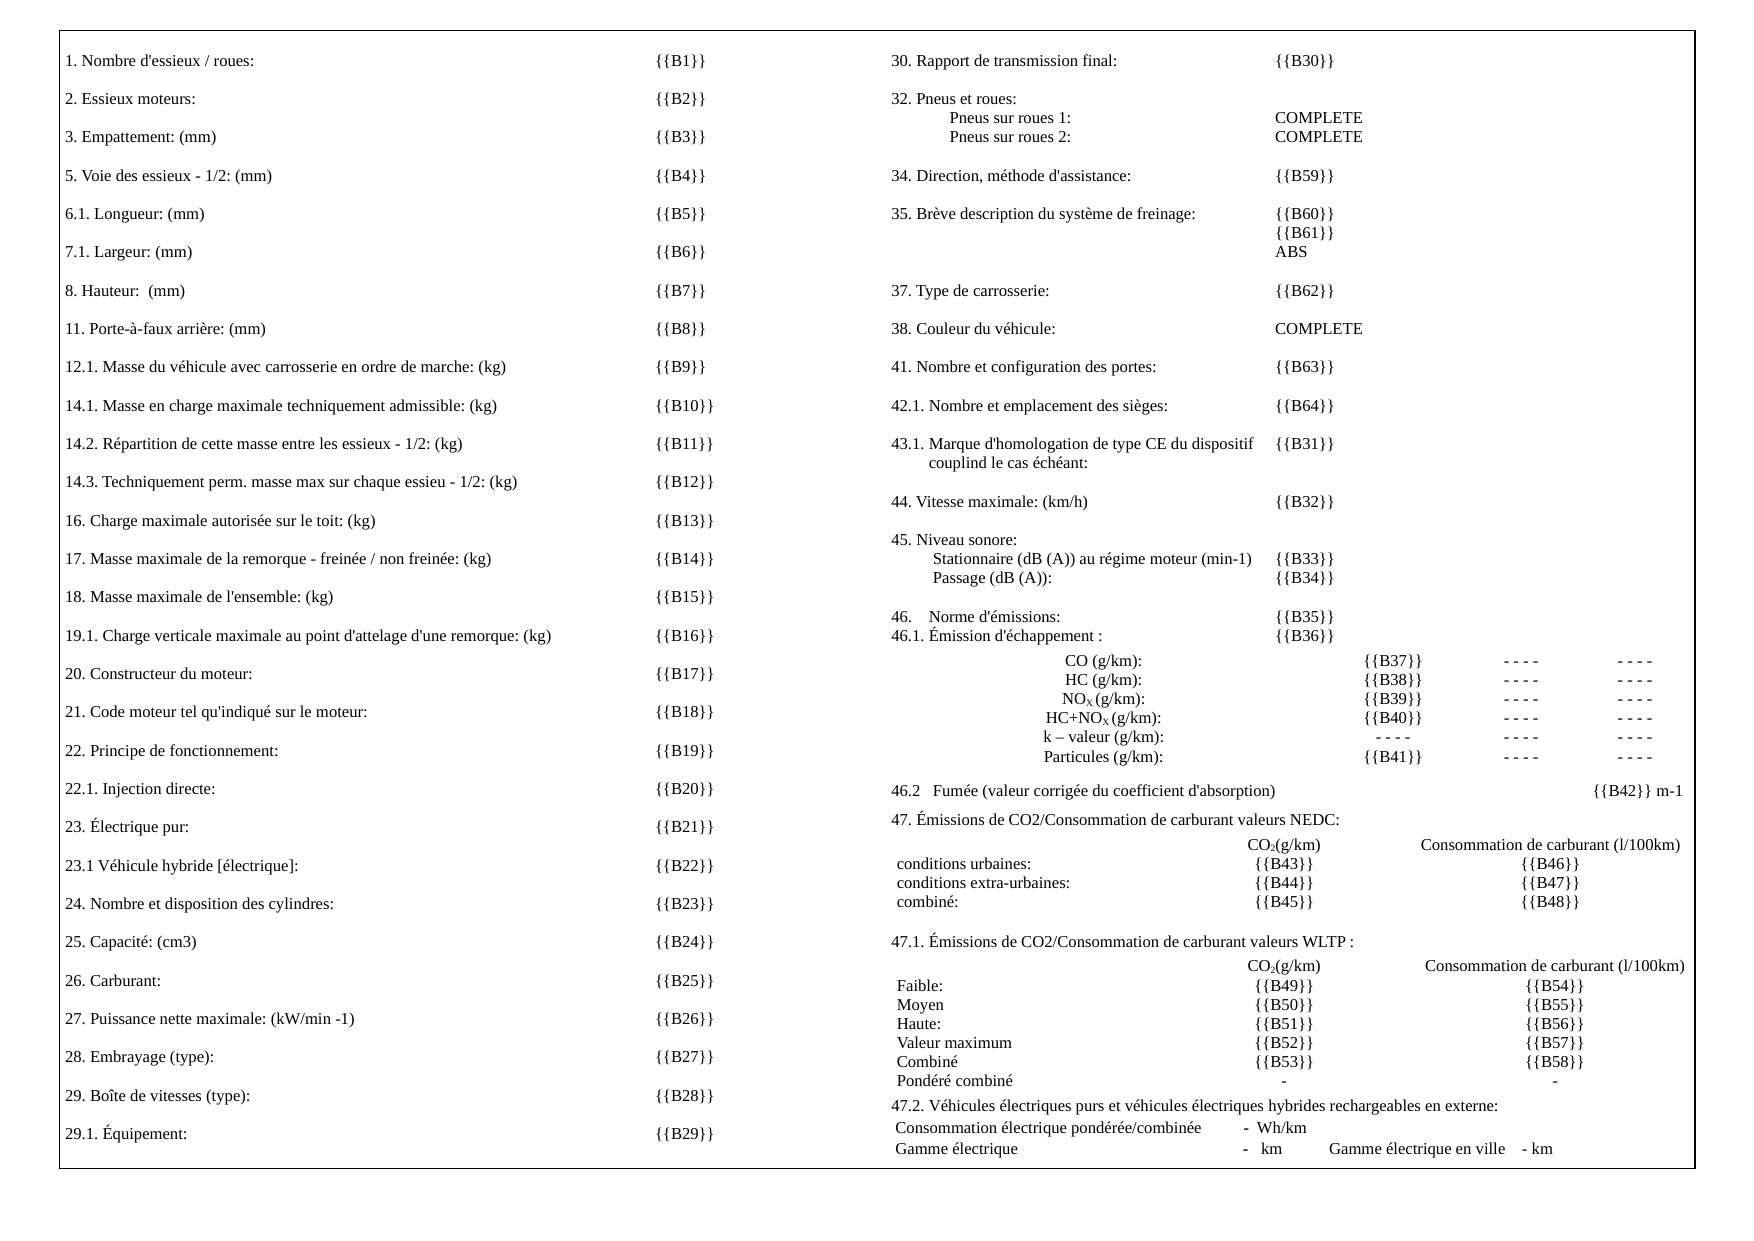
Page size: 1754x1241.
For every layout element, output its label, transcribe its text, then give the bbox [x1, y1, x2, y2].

table_header 46.2 Fumée (valeur corrigée du coefficient d'absorption) {{B42}} m-1 47. Émissions de CO2/Consommation de carburant valeurs NEDC: 47.1. Émissions de CO2/Consommation de carburant valeurs WLTP : 47.2. Véhicules électriques purs et véhicules électriques hybrides rechargeables en externe: Consommation électrique pondérée/combinée - Wh/km Gamme électrique - km Gamme électrique en ville - km [885, 31, 1694, 1168]
table_header - - - - - - - - - - - - - - - - - - - - - - - - [1576, 645, 1694, 781]
table_header [60, 31, 885, 1168]
table_header {{B1}} {{B2}} {{B3}} {{B4}} {{B5}} {{B6}} {{B7}} {{B8}} {{B9}} {{B10}} {{B11}} {{B12}} {{B13}} {{B14}} {{B15}} {{B16}} {{B17}} {{B18}} {{B19}} {{B20}} {{B21}} {{B22}} {{B23}} {{B24}} {{B25}} {{B26}} {{B27}} {{B28}} {{B29}} [655, 51, 880, 1162]
table_header - - - - - - - - - - - - - - - - - - - - - - - - [1470, 645, 1576, 781]
table_header 30. Rapport de transmission final: 32. Pneus et roues: Pneus sur roues 1: Pneus sur roues 2: 34. Direction, méthode d'assistance: 35. Brève description du système de freinage: 37. Type de carrosserie: 38. Couleur du véhicule: 41. Nombre et configuration des portes: 42.1. Nombre et emplacement des sièges: 43.1. Marque d'homologation de type CE du dispositif couplind le cas échéant: 44. Vitesse maximale: (km/h) 45. Niveau sonore: Stationnaire (dB (A)) au régime moteur (min-1) Passage (dB (A)): 46. Norme d'émissions: 46.1. Émission d'échappement : [891, 51, 1275, 645]
table_header {{B30}} COMPLETE COMPLETE {{B59}} {{B60}} {{B61}} ABS {{B62}} COMPLETE {{B63}} {{B64}} {{B31}} {{B32}} {{B33}} {{B34}} {{B35}} {{B36}} [1275, 51, 1694, 645]
table_header {{B37}} {{B38}} {{B39}} {{B40}} - - - - {{B41}} [1316, 645, 1470, 781]
table_header Faible: Moyen Haute: Valeur maximum Combiné Pondéré combiné [891, 951, 1157, 1096]
table_header Consommation de carburant (l/100km) {{B54}} {{B55}} {{B56}} {{B57}} {{B58}} - [1411, 951, 1694, 1096]
table_header CO (g/km): HC (g/km): NOX (g/km): HC+NOX (g/km): k – valeur (g/km): Particules (g/km): [891, 645, 1316, 781]
table_header CO2(g/km) {{B49}} {{B50}} {{B51}} {{B52}} {{B53}} - [1157, 951, 1411, 1096]
table_header CO2(g/km) {{B43}} {{B44}} {{B45}} [1157, 829, 1411, 917]
table_header 1. Nombre d'essieux / roues: 2. Essieux moteurs: 3. Empattement: (mm) 5. Voie des essieux - 1/2: (mm) 6.1. Longueur: (mm) 7.1. Largeur: (mm) 8. Hauteur: (mm) 11. Porte-à-faux arrière: (mm) 12.1. Masse du véhicule avec carrosserie en ordre de marche: (kg) 14.1. Masse en charge maximale techniquement admissible: (kg) 14.2. Répartition de cette masse entre les essieux - 1/2: (kg) 14.3. Techniquement perm. masse max sur chaque essieu - 1/2: (kg) 16. Charge maximale autorisée sur le toit: (kg) 17. Masse maximale de la remorque - freinée / non freinée: (kg) 18. Masse maximale de l'ensemble: (kg) 19.1. Charge verticale maximale au point d'attelage d'une remorque: (kg) 20. Constructeur du moteur: 21. Code moteur tel qu'indiqué sur le moteur: 22. Principe de fonctionnement: 22.1. Injection directe: 23. Électrique pur: 23.1 Véhicule hybride [électrique]: 24. Nombre et disposition des cylindres: 25. Capacité: (cm3) 26. Carburant: 27. Puissance nette maximale: (kW/min -1) 28. Embrayage (type): 29. Boîte de vitesses (type): 29.1. Équipement: [65, 51, 655, 1162]
table_header conditions urbaines: conditions extra-urbaines: combiné: [891, 829, 1157, 917]
table_header Consommation de carburant (l/100km) {{B46}} {{B47}} {{B48}} [1411, 829, 1690, 917]
